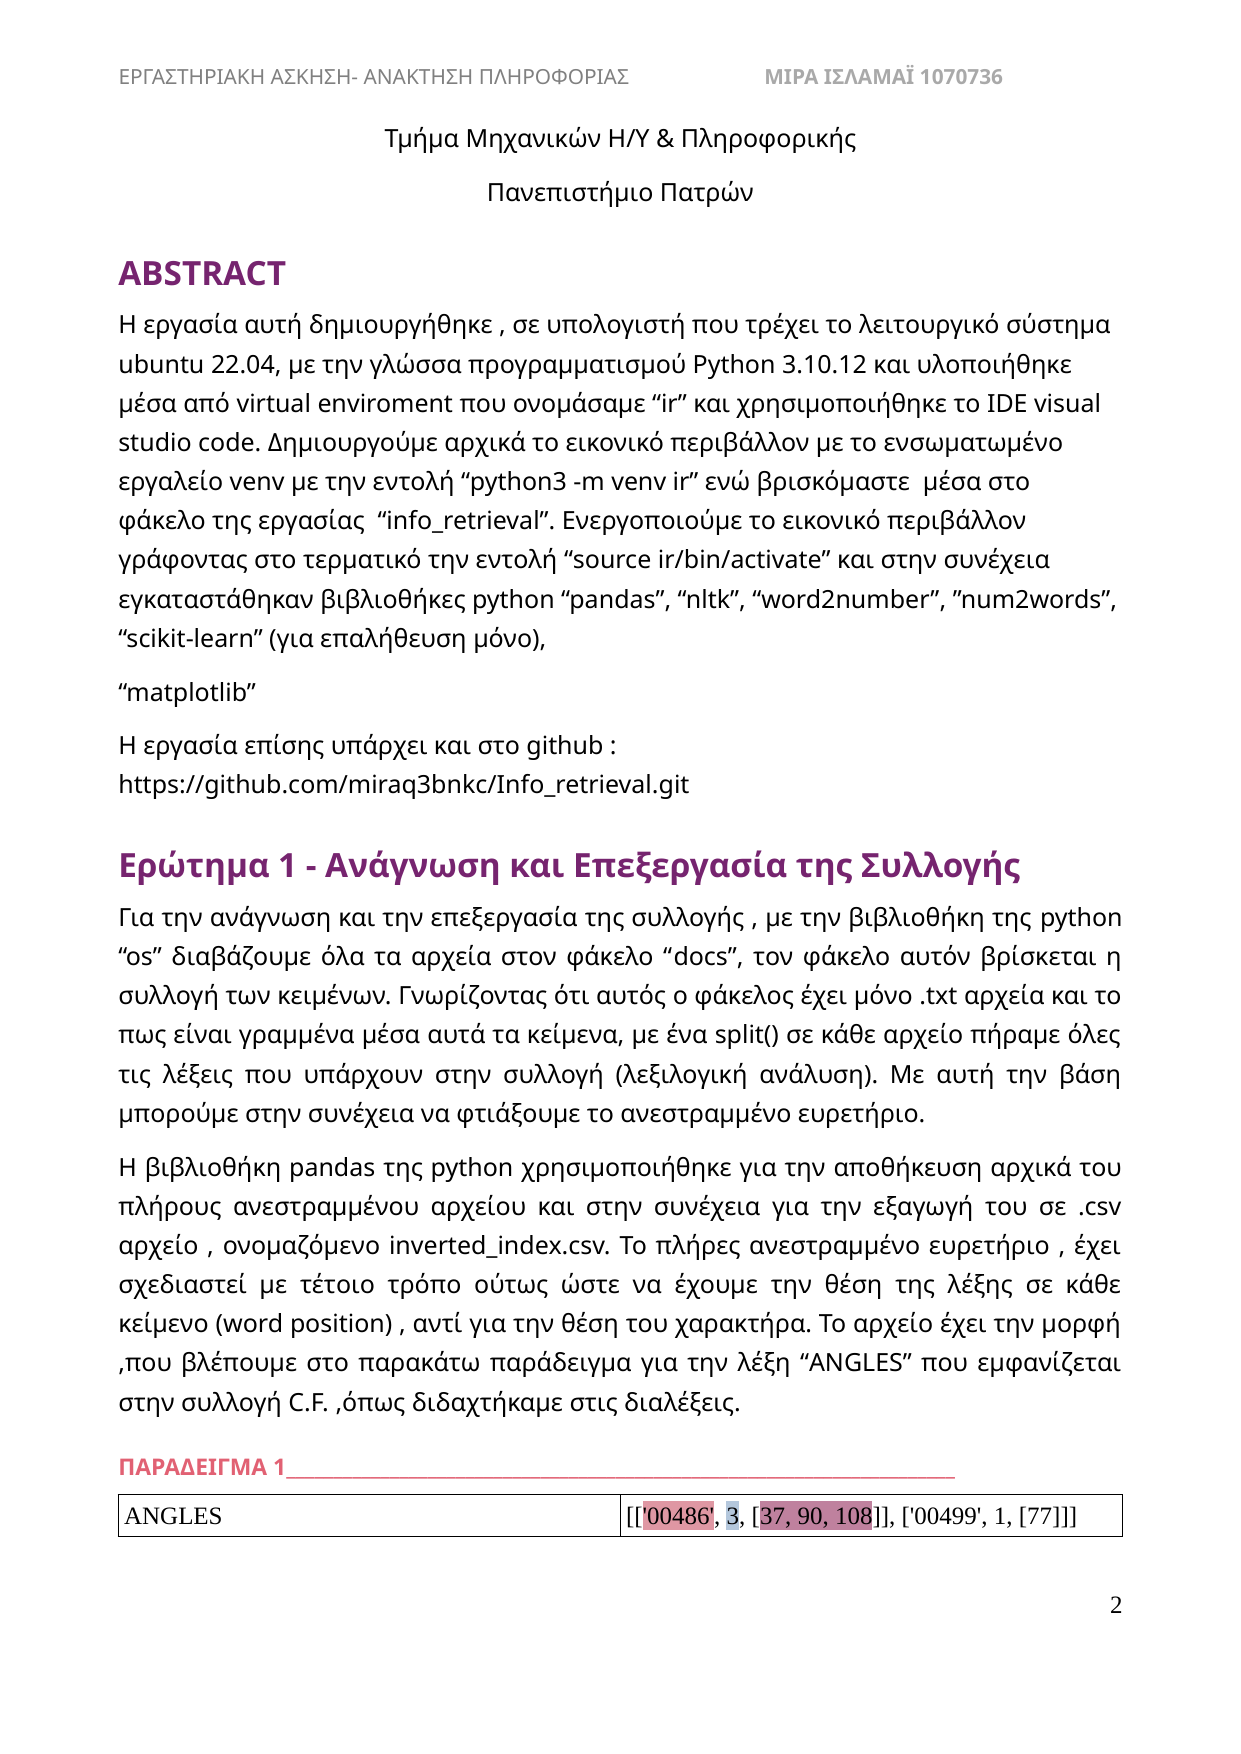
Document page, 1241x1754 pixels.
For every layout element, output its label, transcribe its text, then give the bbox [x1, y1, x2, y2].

text Για την ανάγνωση και την επεξεργασία της συλλογής , με την βιβλιοθήκη της python “os” διαβάζουμε όλα τα αρχεία στον φάκελο “docs”, τον φάκελο αυτόν βρίσκεται η συλλογή των κειμένων. Γνωρίζοντας ότι αυτός ο φάκελος έχει μόνο .txt αρχεία και το πως είναι γραμμένα μέσα αυτά τα κείμενα, με ένα split() σε κάθε αρχείο πήραμε όλες τις λέξεις που υπάρχουν στην συλλογή (λεξιλογική ανάλυση). Με αυτή την βάση μπορούμε στην συνέχεια να φτιάξουμε το ανεστραμμένο ευρετήριο. [118, 900, 1122, 1129]
text Η εργασία επίσης υπάρχει και στο github : https://github.com/miraq3bnkc/Info_retrieval.git [118, 728, 1122, 801]
text Τμήμα Μηχανικών Η/Υ & Πληροφορικής [118, 121, 1122, 155]
subtitle ΠΑΡΑΔΕΙΓΜΑ 1_______________________________________________________________________ [118, 1451, 1122, 1482]
text “matplotlib” [118, 674, 1122, 708]
text Η εργασία αυτή δημιουργήθηκε , σε υπολογιστή που τρέχει το λειτουργικό σύστημα ubuntu 22.04, με την γλώσσα προγραμματισμού Python 3.10.12 και υλοποιήθηκε μέσα από virtual enviroment που ονομάσαμε “ir” και χρησιμοποιήθηκε το IDE visual studio code. Δημιουργούμε αρχικά το εικονικό περιβάλλον με το ενσωματωμένο εργαλείο venv με την εντολή “python3 -m venv ir” ενώ βρισκόμαστε μέσα στο φάκελο της εργασίας “info_retrieval”. Ενεργοποιούμε το εικονικό περιβάλλον γράφοντας στο τερματικό την εντολή “source ir/bin/activate” και στην συνέχεια εγκαταστάθηκαν βιβλιοθήκες python “pandas”, “nltk”, “word2number”, ”num2words”, “scikit-learn” (για επαλήθευση μόνο), [118, 307, 1122, 654]
subtitle Ερώτημα 1 - Ανάγνωση και Επεξεργασία της Συλλογής [118, 842, 1122, 887]
text Η βιβλιοθήκη pandas της python χρησιμοποιήθηκε για την αποθήκευση αρχικά του πλήρους ανεστραμμένου αρχείου και στην συνέχεια για την εξαγωγή του σε .csv αρχείο , ονομαζόμενο inverted_index.csv. Το πλήρες ανεστραμμένο ευρετήριο , έχει σχεδιαστεί με τέτοιο τρόπο ούτως ώστε να έχουμε την θέση της λέξης σε κάθε κείμενο (word position) , αντί για την θέση του χαρακτήρα. Το αρχείο έχει την μορφή ,που βλέπουμε στο παρακάτω παράδειγμα για την λέξη “ANGLES” που εμφανίζεται στην συλλογή C.F. ,όπως διδαχτήκαμε στις διαλέξεις. [118, 1149, 1122, 1418]
table_header ANGLES [119, 1495, 620, 1536]
table_header [['00486', 3, [37, 90, 108]], ['00499', 1, [77]]] [621, 1495, 1122, 1536]
subtitle ABSTRACT [118, 249, 1122, 295]
text Πανεπιστήμιο Πατρών [118, 175, 1122, 209]
